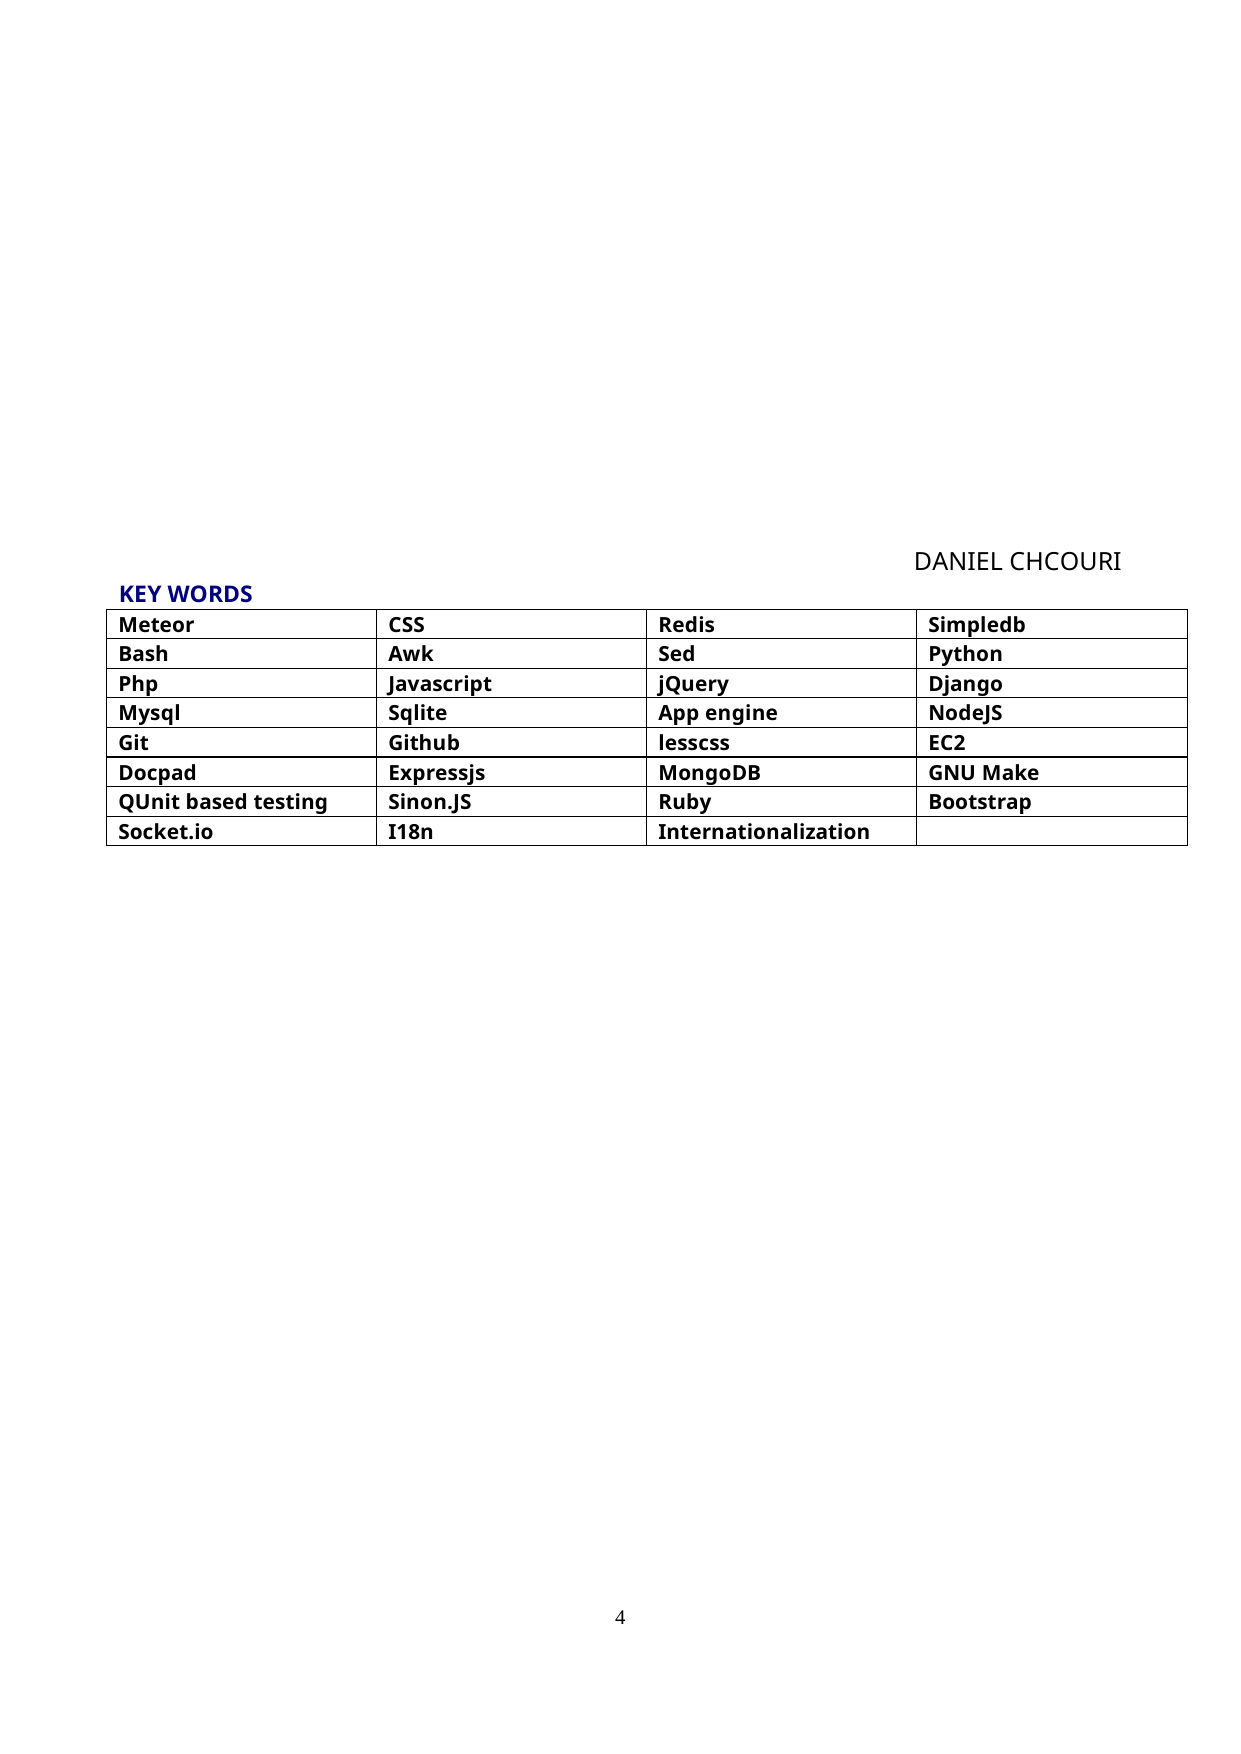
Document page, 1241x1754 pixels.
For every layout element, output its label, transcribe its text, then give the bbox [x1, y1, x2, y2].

table_cell Sed [647, 639, 916, 668]
table_cell Bootstrap [917, 787, 1187, 816]
table_cell MongoDB [647, 758, 916, 786]
table_header Simpledb [917, 610, 1187, 638]
table_cell Sqlite [377, 698, 646, 727]
table_cell lesscss [647, 728, 916, 756]
table_cell Docpad [107, 758, 376, 786]
table_cell Bash [107, 639, 376, 668]
table_cell App engine [647, 698, 916, 727]
table_cell Javascript [377, 669, 646, 697]
table_cell Sinon.JS [377, 787, 646, 816]
text DANIEL CHCOURI [118, 543, 1122, 577]
table_cell I18n [377, 817, 646, 845]
table_cell Git [107, 728, 376, 756]
table_cell EC2 [917, 728, 1187, 756]
table_cell Django [917, 669, 1187, 697]
table_header Meteor [107, 610, 376, 638]
table_cell Ruby [647, 787, 916, 816]
subtitle KEY WORDS [118, 577, 1122, 608]
table_cell QUnit based testing [107, 787, 376, 816]
table_cell jQuery [647, 669, 916, 697]
table_cell Mysql [107, 698, 376, 727]
table_cell NodeJS [917, 698, 1187, 727]
table_cell Python [917, 639, 1187, 668]
table_cell Internationalization [647, 817, 916, 845]
table_cell Awk [377, 639, 646, 668]
table_header CSS [377, 610, 646, 638]
table_cell Expressjs [377, 758, 646, 786]
table_cell Github [377, 728, 646, 756]
table_cell Php [107, 669, 376, 697]
table_cell GNU Make [917, 758, 1187, 786]
table_header Redis [647, 610, 916, 638]
table_cell [917, 817, 1187, 845]
table_cell Socket.io [107, 817, 376, 845]
